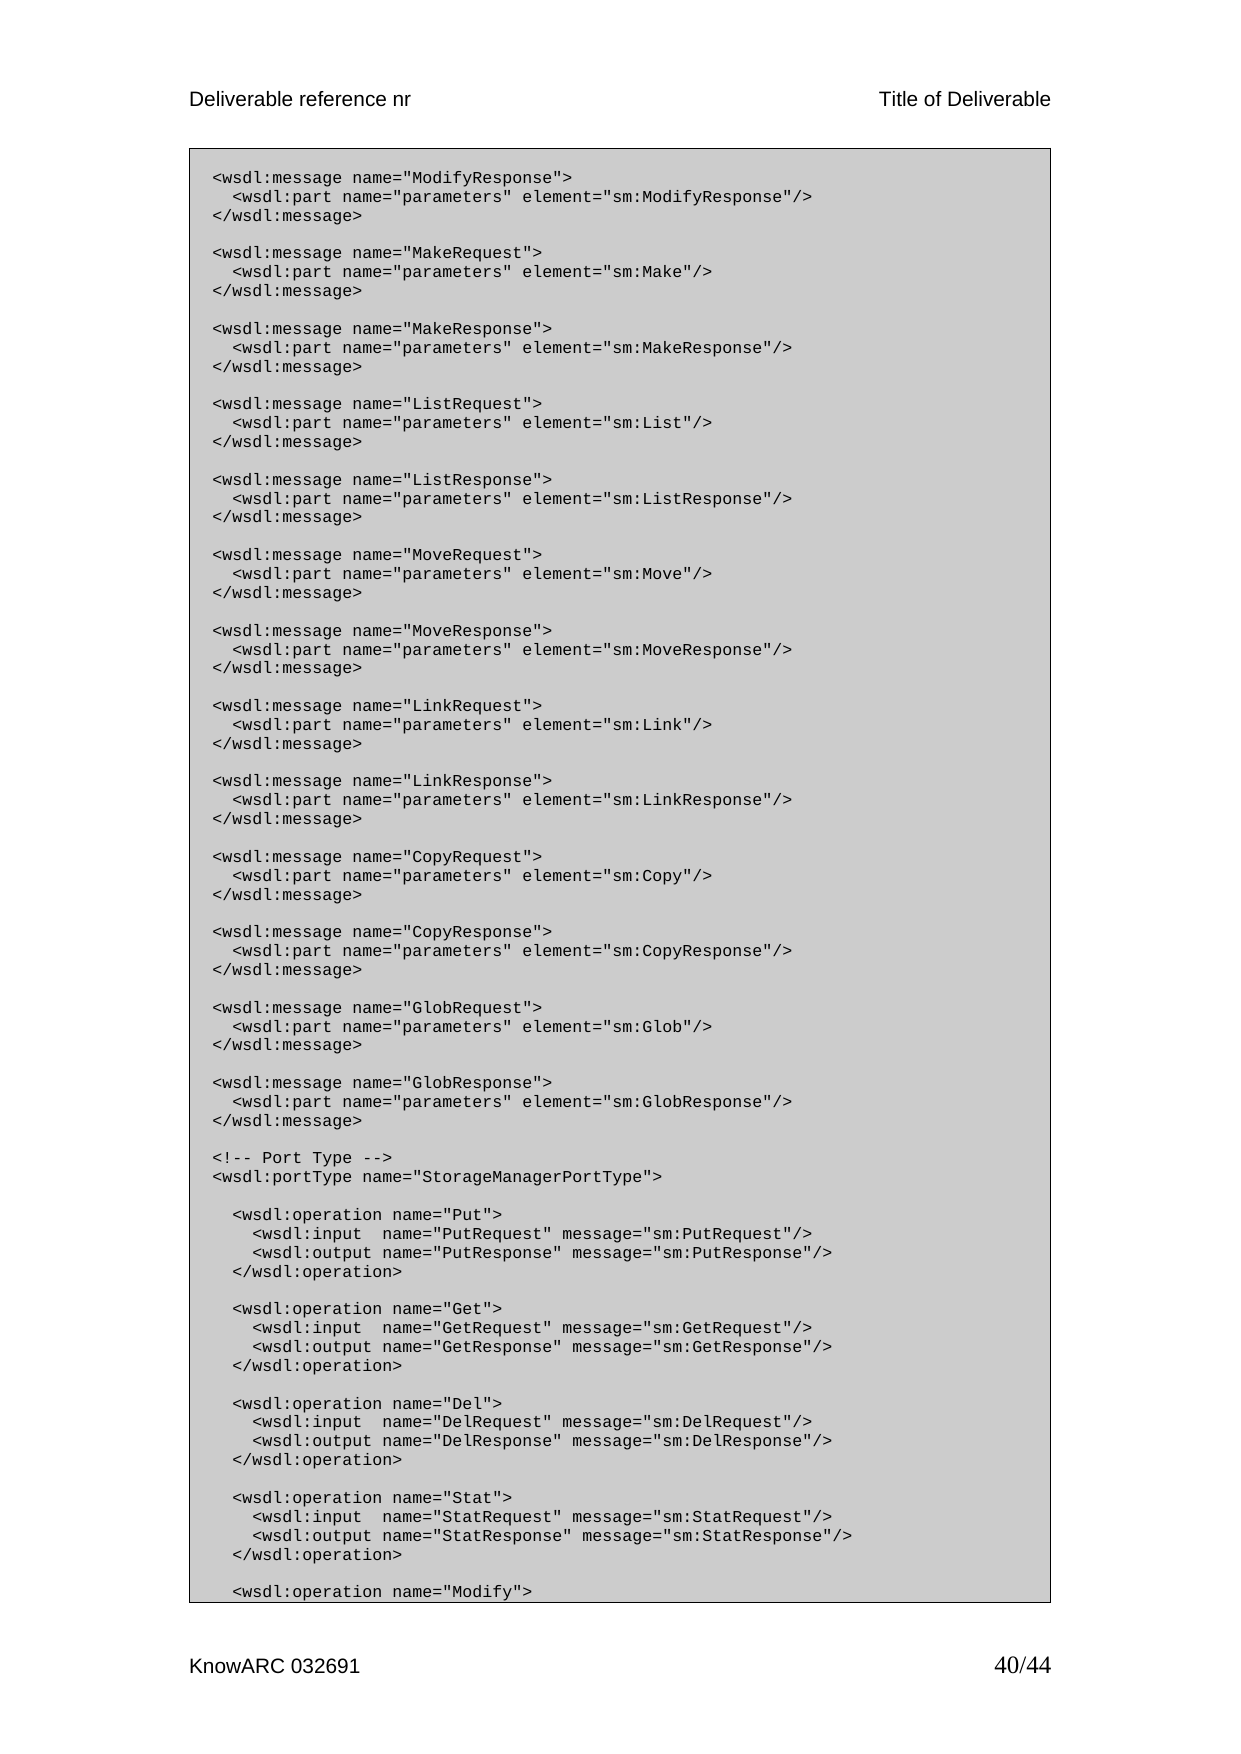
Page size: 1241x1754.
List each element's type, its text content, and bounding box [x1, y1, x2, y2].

text </wsdl:message> [190, 883, 1050, 902]
text <wsdl:part name="parameters" element="sm:MakeResponse"/> [190, 336, 1050, 355]
text <wsdl:part name="parameters" element="sm:ListResponse"/> [190, 487, 1050, 506]
text </wsdl:message> [190, 355, 1050, 374]
text </wsdl:message> [190, 581, 1050, 600]
text </wsdl:message> [190, 958, 1050, 977]
text </wsdl:message> [190, 808, 1050, 826]
text <wsdl:message name="MakeRequest"> [190, 242, 1050, 261]
text <wsdl:operation name="Put"> [190, 1203, 1050, 1222]
text <wsdl:input name="StatRequest" message="sm:StatRequest"/> [190, 1505, 1050, 1524]
text <wsdl:message name="GlobRequest"> [190, 996, 1050, 1015]
text <wsdl:message name="LinkRequest"> [190, 694, 1050, 713]
text <wsdl:part name="parameters" element="sm:Move"/> [190, 562, 1050, 581]
text </wsdl:operation> [190, 1354, 1050, 1373]
text <wsdl:portType name="StorageManagerPortType"> [190, 1166, 1050, 1185]
text <wsdl:message name="MoveResponse"> [190, 619, 1050, 638]
text </wsdl:message> [190, 280, 1050, 298]
text <wsdl:part name="parameters" element="sm:Copy"/> [190, 864, 1050, 883]
text <wsdl:part name="parameters" element="sm:LinkResponse"/> [190, 789, 1050, 808]
text <wsdl:message name="GlobResponse"> [190, 1072, 1050, 1090]
text <wsdl:message name="MoveRequest"> [190, 544, 1050, 562]
text <wsdl:part name="parameters" element="sm:Glob"/> [190, 1015, 1050, 1034]
text </wsdl:message> [190, 1034, 1050, 1053]
text <wsdl:message name="CopyResponse"> [190, 921, 1050, 939]
text <wsdl:input name="GetRequest" message="sm:GetRequest"/> [190, 1317, 1050, 1336]
text <wsdl:operation name="Get"> [190, 1298, 1050, 1317]
text </wsdl:operation> [190, 1543, 1050, 1562]
text <wsdl:input name="DelRequest" message="sm:DelRequest"/> [190, 1411, 1050, 1430]
text <wsdl:part name="parameters" element="sm:Link"/> [190, 713, 1050, 732]
text <wsdl:message name="ListRequest"> [190, 393, 1050, 412]
text </wsdl:message> [190, 732, 1050, 751]
text <wsdl:output name="GetResponse" message="sm:GetResponse"/> [190, 1336, 1050, 1354]
text <wsdl:part name="parameters" element="sm:List"/> [190, 412, 1050, 431]
text <wsdl:message name="ListResponse"> [190, 468, 1050, 487]
text <wsdl:output name="StatResponse" message="sm:StatResponse"/> [190, 1524, 1050, 1543]
text <wsdl:message name="ModifyResponse"> [190, 167, 1050, 185]
text <wsdl:message name="LinkResponse"> [190, 770, 1050, 789]
text <wsdl:part name="parameters" element="sm:Make"/> [190, 261, 1050, 280]
text <wsdl:part name="parameters" element="sm:CopyResponse"/> [190, 939, 1050, 958]
text </wsdl:message> [190, 1109, 1050, 1128]
text <!-- Port Type --> [190, 1147, 1050, 1166]
text <wsdl:message name="CopyRequest"> [190, 845, 1050, 864]
text </wsdl:operation> [190, 1260, 1050, 1279]
text <wsdl:operation name="Modify"> [190, 1581, 1050, 1602]
text </wsdl:message> [190, 431, 1050, 449]
text <wsdl:part name="parameters" element="sm:MoveResponse"/> [190, 638, 1050, 657]
text <wsdl:operation name="Del"> [190, 1392, 1050, 1411]
text </wsdl:message> [190, 506, 1050, 525]
text <wsdl:output name="DelResponse" message="sm:DelResponse"/> [190, 1430, 1050, 1449]
text </wsdl:operation> [190, 1449, 1050, 1467]
text <wsdl:part name="parameters" element="sm:ModifyResponse"/> [190, 185, 1050, 204]
text <wsdl:input name="PutRequest" message="sm:PutRequest"/> [190, 1222, 1050, 1241]
text <wsdl:part name="parameters" element="sm:GlobResponse"/> [190, 1090, 1050, 1109]
text </wsdl:message> [190, 204, 1050, 223]
text <wsdl:output name="PutResponse" message="sm:PutResponse"/> [190, 1241, 1050, 1260]
text <wsdl:message name="MakeResponse"> [190, 317, 1050, 336]
text </wsdl:message> [190, 657, 1050, 676]
text <wsdl:operation name="Stat"> [190, 1486, 1050, 1505]
